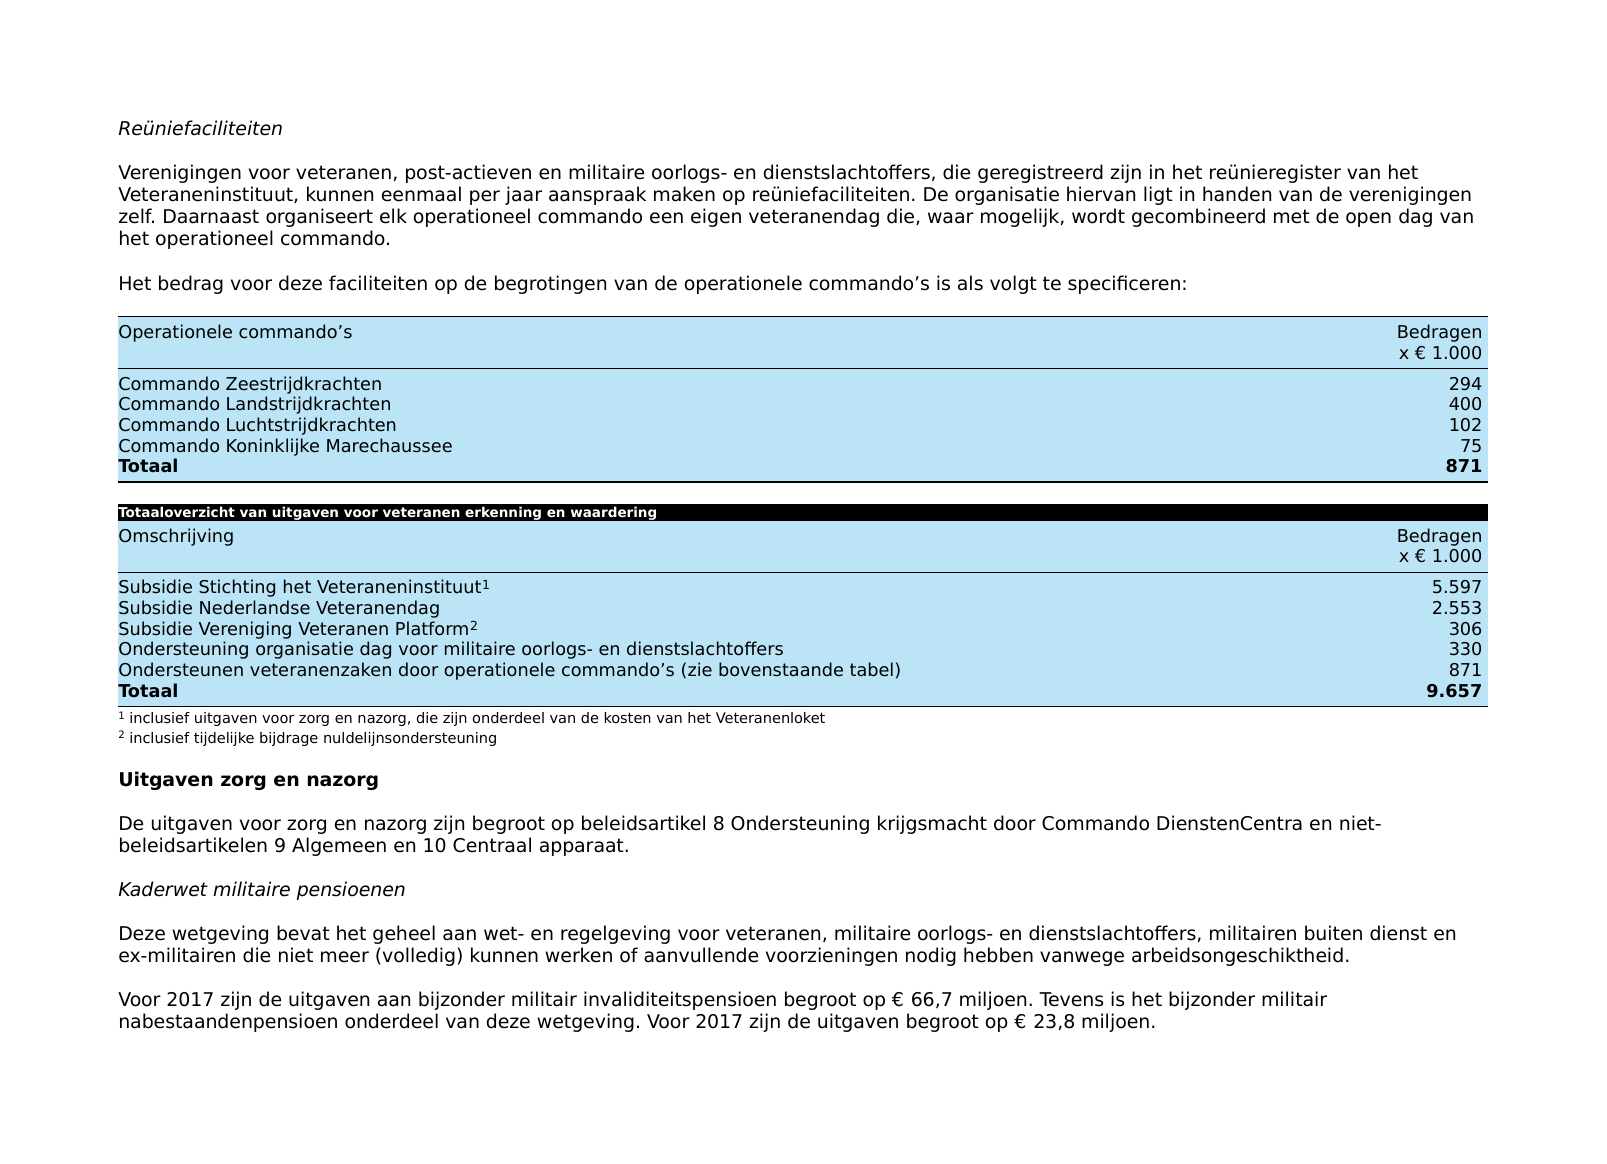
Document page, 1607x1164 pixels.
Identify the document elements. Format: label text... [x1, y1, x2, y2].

table_cell Subsidie Nederlandse Veteranendag [118, 598, 1214, 619]
table_cell 306 [1214, 619, 1488, 639]
table_cell 294 [1214, 369, 1488, 394]
table_cell 5.597 [1214, 573, 1488, 598]
text De uitgaven voor zorg en nazorg zijn begroot op beleidsartikel 8 Ondersteuning krijgsmacht door Commando DienstenCentra en niet-beleidsartikelen 9 Algemeen en 10 Centraal apparaat. [118, 813, 1488, 857]
text Verenigingen voor veteranen, post-actieven en militaire oorlogs- en dienstslachtoffers, die geregistreerd zijn in het reünieregister van het Veteraneninstituut, kunnen eenmaal per jaar aanspraak maken op reüniefaciliteiten. De organisatie hiervan ligt in handen van de verenigingen zelf. Daarnaast organiseert elk operationeel commando een eigen veteranendag die, waar mogelijk, wordt gecombineerd met de open dag van het operationeel commando. [118, 162, 1488, 250]
table_cell Bedragen x € 1.000 [1214, 521, 1488, 572]
subtitle Uitgaven zorg en nazorg [118, 769, 1488, 791]
table_cell 871 [1214, 456, 1488, 481]
text Deze wetgeving bevat het geheel aan wet- en regelgeving voor veteranen, militaire oorlogs- en dienstslachtoffers, militairen buiten dienst en ex-militairen die niet meer (volledig) kunnen werken of aanvullende voorzieningen nodig hebben vanwege arbeidsongeschiktheid. [118, 923, 1488, 967]
table_cell Commando Koninklijke Marechaussee [118, 436, 1214, 456]
table_cell 1 inclusief uitgaven voor zorg en nazorg, die zijn onderdeel van de kosten van het Veteranenloket 2 inclusief tijdelijke bijdrage nuldelijnsondersteuning [118, 707, 1488, 747]
table_cell Omschrijving [118, 521, 1214, 572]
table_cell Ondersteunen veteranenzaken door operationele commando’s (zie bovenstaande tabel) [118, 660, 1214, 681]
subtitle Kaderwet militaire pensioenen [118, 879, 1488, 901]
table_cell Subsidie Stichting het Veteraneninstituut1 [118, 573, 1214, 598]
table_cell Commando Luchtstrijdkrachten [118, 415, 1214, 436]
table_header Totaaloverzicht van uitgaven voor veteranen erkenning en waardering [118, 504, 1488, 520]
table_cell Totaal [118, 456, 1214, 481]
text Het bedrag voor deze faciliteiten op de begrotingen van de operationele commando’s is als volgt te specificeren: [118, 272, 1488, 294]
table_cell 2.553 [1214, 598, 1488, 619]
text Voor 2017 zijn de uitgaven aan bijzonder militair invaliditeitspensioen begroot op € 66,7 miljoen. Tevens is het bijzonder militair nabestaandenpensioen onderdeel van deze wetgeving. Voor 2017 zijn de uitgaven begroot op € 23,8 miljoen. [118, 989, 1488, 1033]
subtitle Reüniefaciliteiten [118, 118, 1488, 140]
table_cell 102 [1214, 415, 1488, 436]
table_header Bedragen x € 1.000 [1214, 317, 1488, 368]
table_cell 9.657 [1214, 681, 1488, 706]
table_cell Commando Zeestrijdkrachten [118, 369, 1214, 394]
table_cell 330 [1214, 639, 1488, 660]
table_cell 75 [1214, 436, 1488, 456]
table_cell Subsidie Vereniging Veteranen Platform2 [118, 619, 1214, 639]
table_cell 400 [1214, 394, 1488, 415]
table_header Operationele commando’s [118, 317, 1214, 368]
table_cell Commando Landstrijdkrachten [118, 394, 1214, 415]
table_cell 871 [1214, 660, 1488, 681]
table_cell Totaal [118, 681, 1214, 706]
table_cell Ondersteuning organisatie dag voor militaire oorlogs- en dienstslachtoffers [118, 639, 1214, 660]
